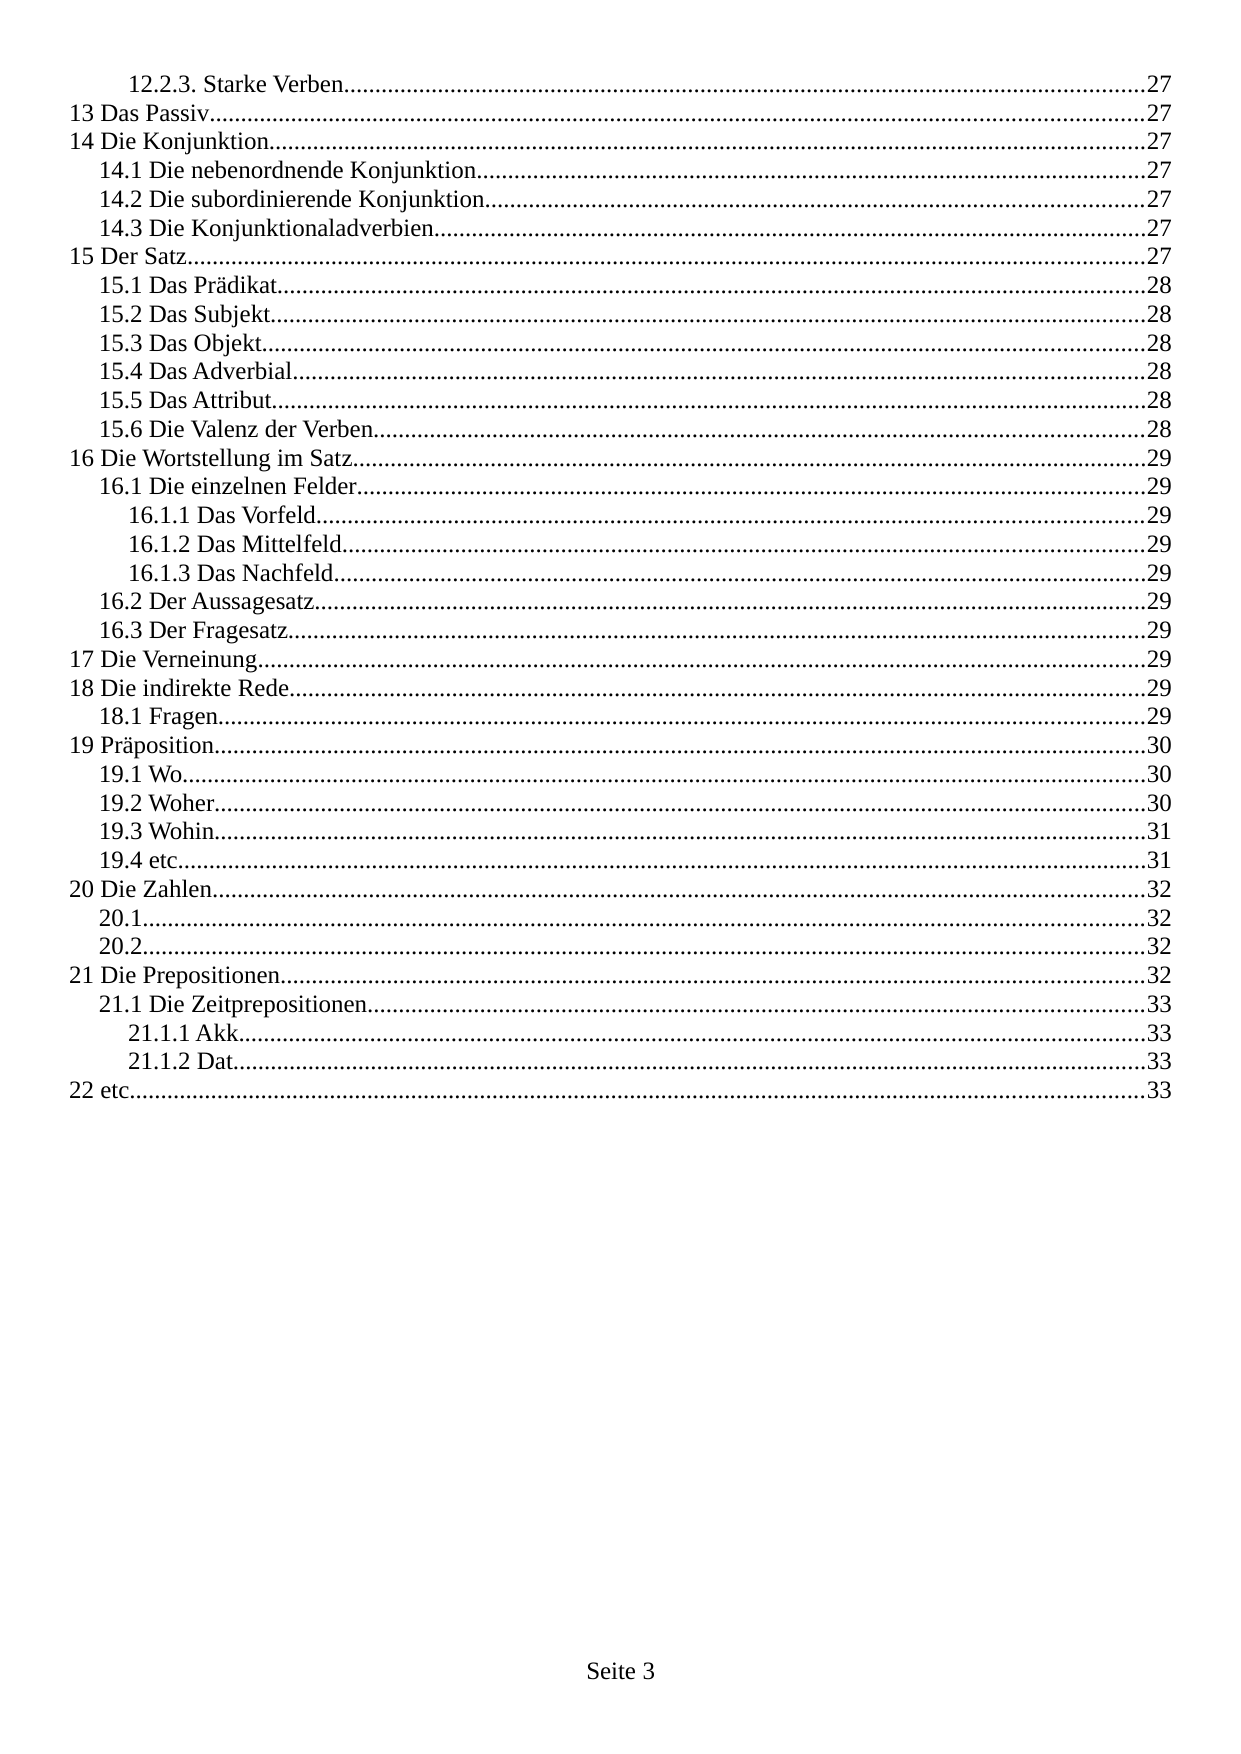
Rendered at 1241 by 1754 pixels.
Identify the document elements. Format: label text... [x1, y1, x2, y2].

text 14.2 Die subordinierende Konjunktion 27 [98, 184, 1172, 213]
text 15.6 Die Valenz der Verben 28 [98, 414, 1172, 443]
text 19.2 Woher 30 [98, 788, 1172, 816]
text 15.3 Das Objekt 28 [98, 328, 1172, 356]
text 20.1 32 [98, 903, 1172, 931]
text 12.2.3. Starke Verben 27 [128, 69, 1172, 98]
text 17 Die Verneinung 29 [69, 644, 1172, 673]
text 15.5 Das Attribut 28 [98, 385, 1172, 414]
text 16.3 Der Fragesatz 29 [98, 615, 1172, 644]
text 16 Die Wortstellung im Satz 29 [69, 443, 1172, 471]
text 15.1 Das Prädikat 28 [98, 270, 1172, 299]
text 21.1.1 Akk. 33 [128, 1018, 1172, 1046]
text 21 Die Prepositionen 32 [69, 960, 1172, 989]
text 20.2 32 [98, 931, 1172, 960]
text 15.4 Das Adverbial 28 [98, 356, 1172, 385]
text 19.4 etc 31 [98, 845, 1172, 874]
text 16.1 Die einzelnen Felder 29 [98, 471, 1172, 500]
text 16.1.2 Das Mittelfeld 29 [128, 529, 1172, 558]
text 13 Das Passiv 27 [69, 98, 1172, 126]
text 19.3 Wohin 31 [98, 816, 1172, 845]
text 19.1 Wo 30 [98, 759, 1172, 788]
text 21.1 Die Zeitprepositionen 33 [98, 989, 1172, 1018]
text 16.1.1 Das Vorfeld 29 [128, 500, 1172, 529]
text 16.1.3 Das Nachfeld 29 [128, 558, 1172, 586]
text 20 Die Zahlen 32 [69, 874, 1172, 903]
text 15.2 Das Subjekt 28 [98, 299, 1172, 328]
text 18.1 Fragen 29 [98, 701, 1172, 730]
text 19 Präposition 30 [69, 730, 1172, 759]
text 16.2 Der Aussagesatz 29 [98, 586, 1172, 615]
text 21.1.2 Dat. 33 [128, 1046, 1172, 1075]
text 22 etc 33 [69, 1075, 1172, 1104]
text 14.3 Die Konjunktionaladverbien 27 [98, 213, 1172, 241]
text 14 Die Konjunktion 27 [69, 126, 1172, 155]
text 15 Der Satz 27 [69, 241, 1172, 270]
text 14.1 Die nebenordnende Konjunktion 27 [98, 155, 1172, 184]
text 18 Die indirekte Rede 29 [69, 673, 1172, 701]
